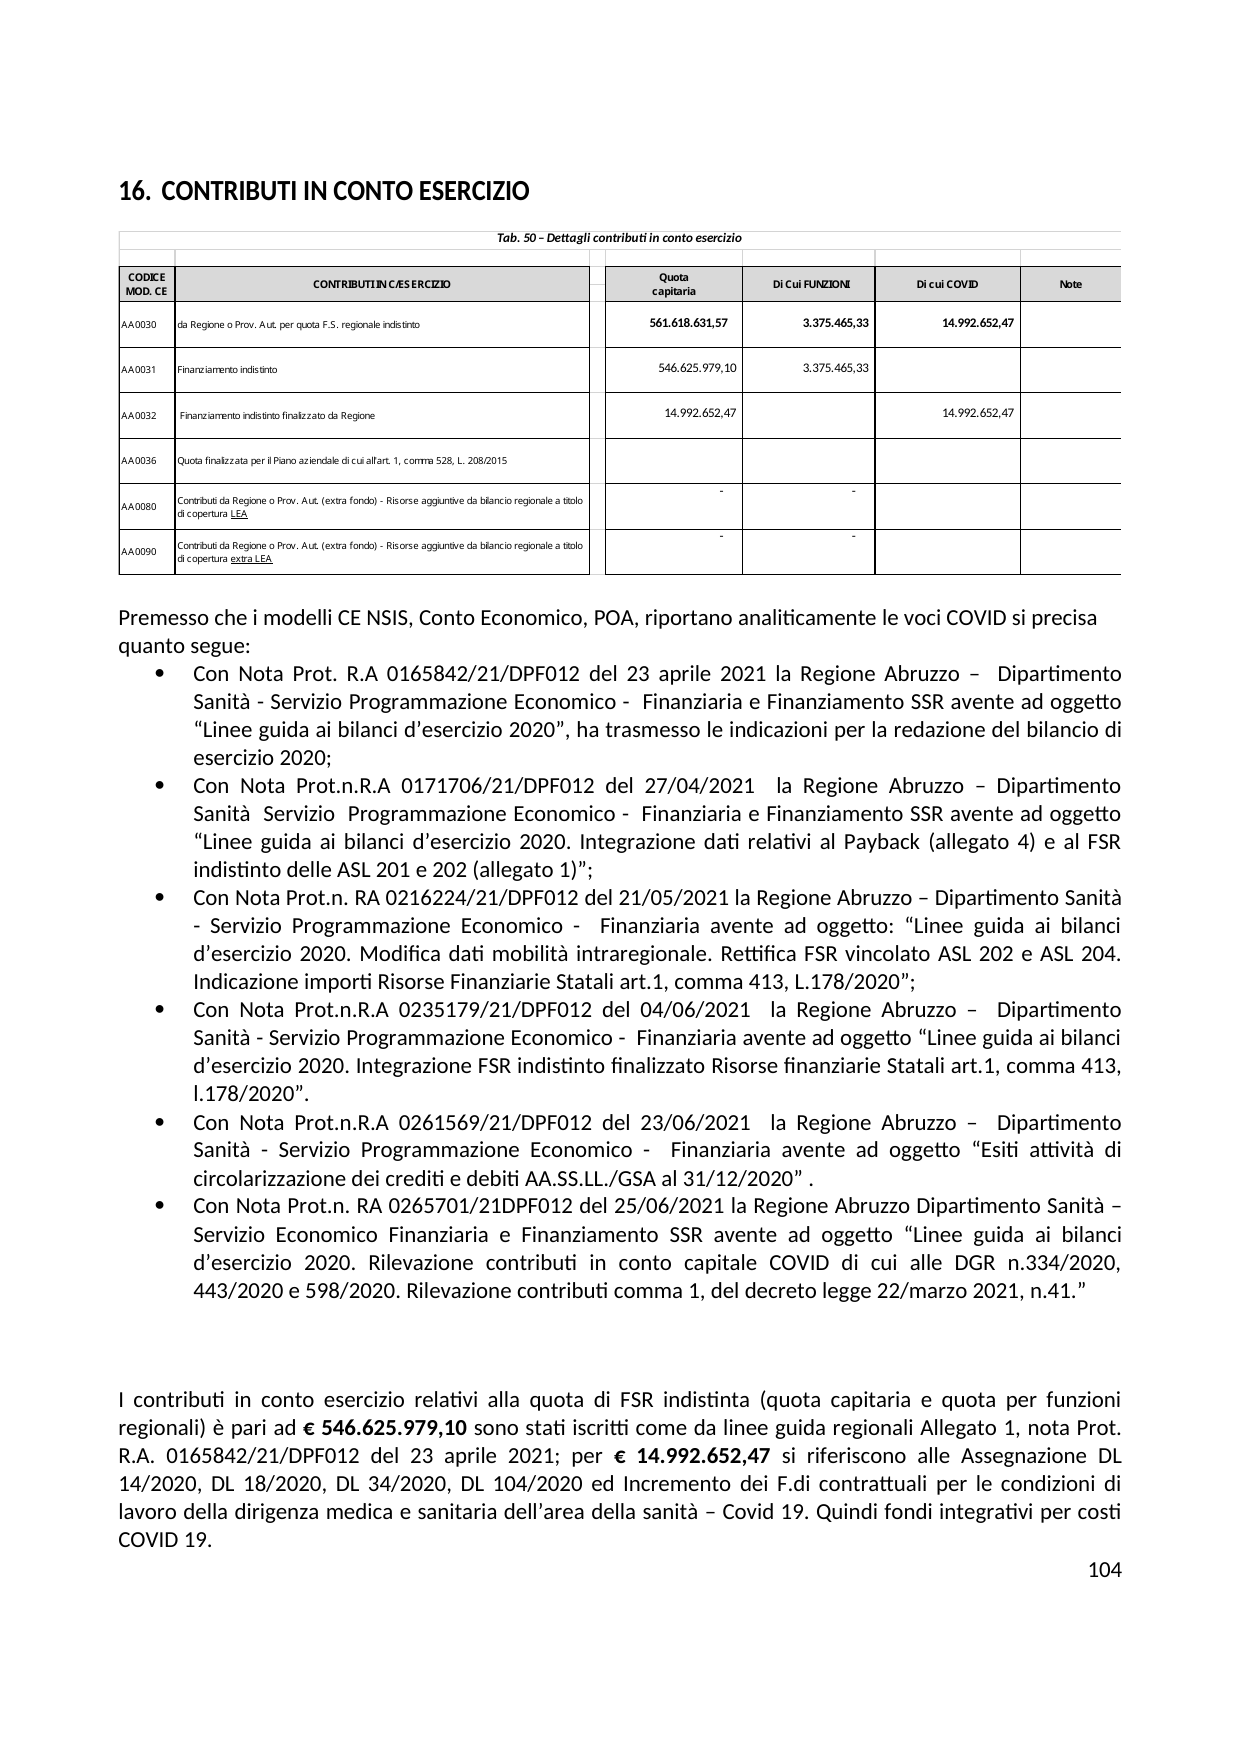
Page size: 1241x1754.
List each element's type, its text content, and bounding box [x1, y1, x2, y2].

list Con Nota Prot.n. RA 0265701/21DPF012 del 25/06/2021 la Regione Abruzzo Dipartimento Sanità – Servizio Economico Finanziaria e Finanziamento SSR avente ad oggetto “Linee guida ai bilanci d’esercizio 2020. Rilevazione contributi in conto capitale COVID di cui alle DGR n.334/2020, 443/2020 e 598/2020. Rilevazione contributi comma 1, del decreto legge 22/marzo 2021, n.41.” [156, 1192, 1122, 1304]
list Con Nota Prot.n.R.A 0261569/21/DPF012 del 23/06/2021 la Regione Abruzzo – Dipartimento Sanità - Servizio Programmazione Economico - Finanziaria avente ad oggetto “Esiti attività di circolarizzazione dei crediti e debiti AA.SS.LL./GSA al 31/12/2020” . [156, 1108, 1122, 1192]
text I contributi in conto esercizio relativi alla quota di FSR indistinta (quota capitaria e quota per funzioni regionali) è pari ad € 546.625.979,10 sono stati iscritti come da linee guida regionali Allegato 1, nota Prot. R.A. 0165842/21/DPF012 del 23 aprile 2021; per € 14.992.652,47 si riferiscono alle Assegnazione DL 14/2020, DL 18/2020, DL 34/2020, DL 104/2020 ed Incremento dei F.di contrattuali per le condizioni di lavoro della dirigenza medica e sanitaria dell’area della sanità – Covid 19. Quindi fondi integrativi per costi COVID 19. [118, 1385, 1122, 1553]
list Con Nota Prot.n.R.A 0171706/21/DPF012 del 27/04/2021 la Regione Abruzzo – Dipartimento Sanità Servizio Programmazione Economico - Finanziaria e Finanziamento SSR avente ad oggetto “Linee guida ai bilanci d’esercizio 2020. Integrazione dati relativi al Payback (allegato 4) e al FSR indistinto delle ASL 201 e 202 (allegato 1)”; [156, 771, 1122, 883]
list Con Nota Prot.n. RA 0216224/21/DPF012 del 21/05/2021 la Regione Abruzzo – Dipartimento Sanità - Servizio Programmazione Economico - Finanziaria avente ad oggetto: “Linee guida ai bilanci d’esercizio 2020. Modifica dati mobilità intraregionale. Rettifica FSR vincolato ASL 202 e ASL 204. Indicazione importi Risorse Finanziarie Statali art.1, comma 413, L.178/2020”; [156, 883, 1122, 996]
list Con Nota Prot.n.R.A 0235179/21/DPF012 del 04/06/2021 la Regione Abruzzo – Dipartimento Sanità - Servizio Programmazione Economico - Finanziaria avente ad oggetto “Linee guida ai bilanci d’esercizio 2020. Integrazione FSR indistinto finalizzato Risorse finanziarie Statali art.1, comma 413, l.178/2020”. [156, 996, 1122, 1108]
list CONTRIBUTI IN CONTO ESERCIZIO [118, 177, 1122, 206]
text Premesso che i modelli CE NSIS, Conto Economico, POA, riportano analiticamente le voci COVID si precisa quanto segue: [118, 603, 1122, 659]
list Con Nota Prot. R.A 0165842/21/DPF012 del 23 aprile 2021 la Regione Abruzzo – Dipartimento Sanità - Servizio Programmazione Economico - Finanziaria e Finanziamento SSR avente ad oggetto “Linee guida ai bilanci d’esercizio 2020”, ha trasmesso le indicazioni per la redazione del bilancio di esercizio 2020; [156, 659, 1122, 771]
